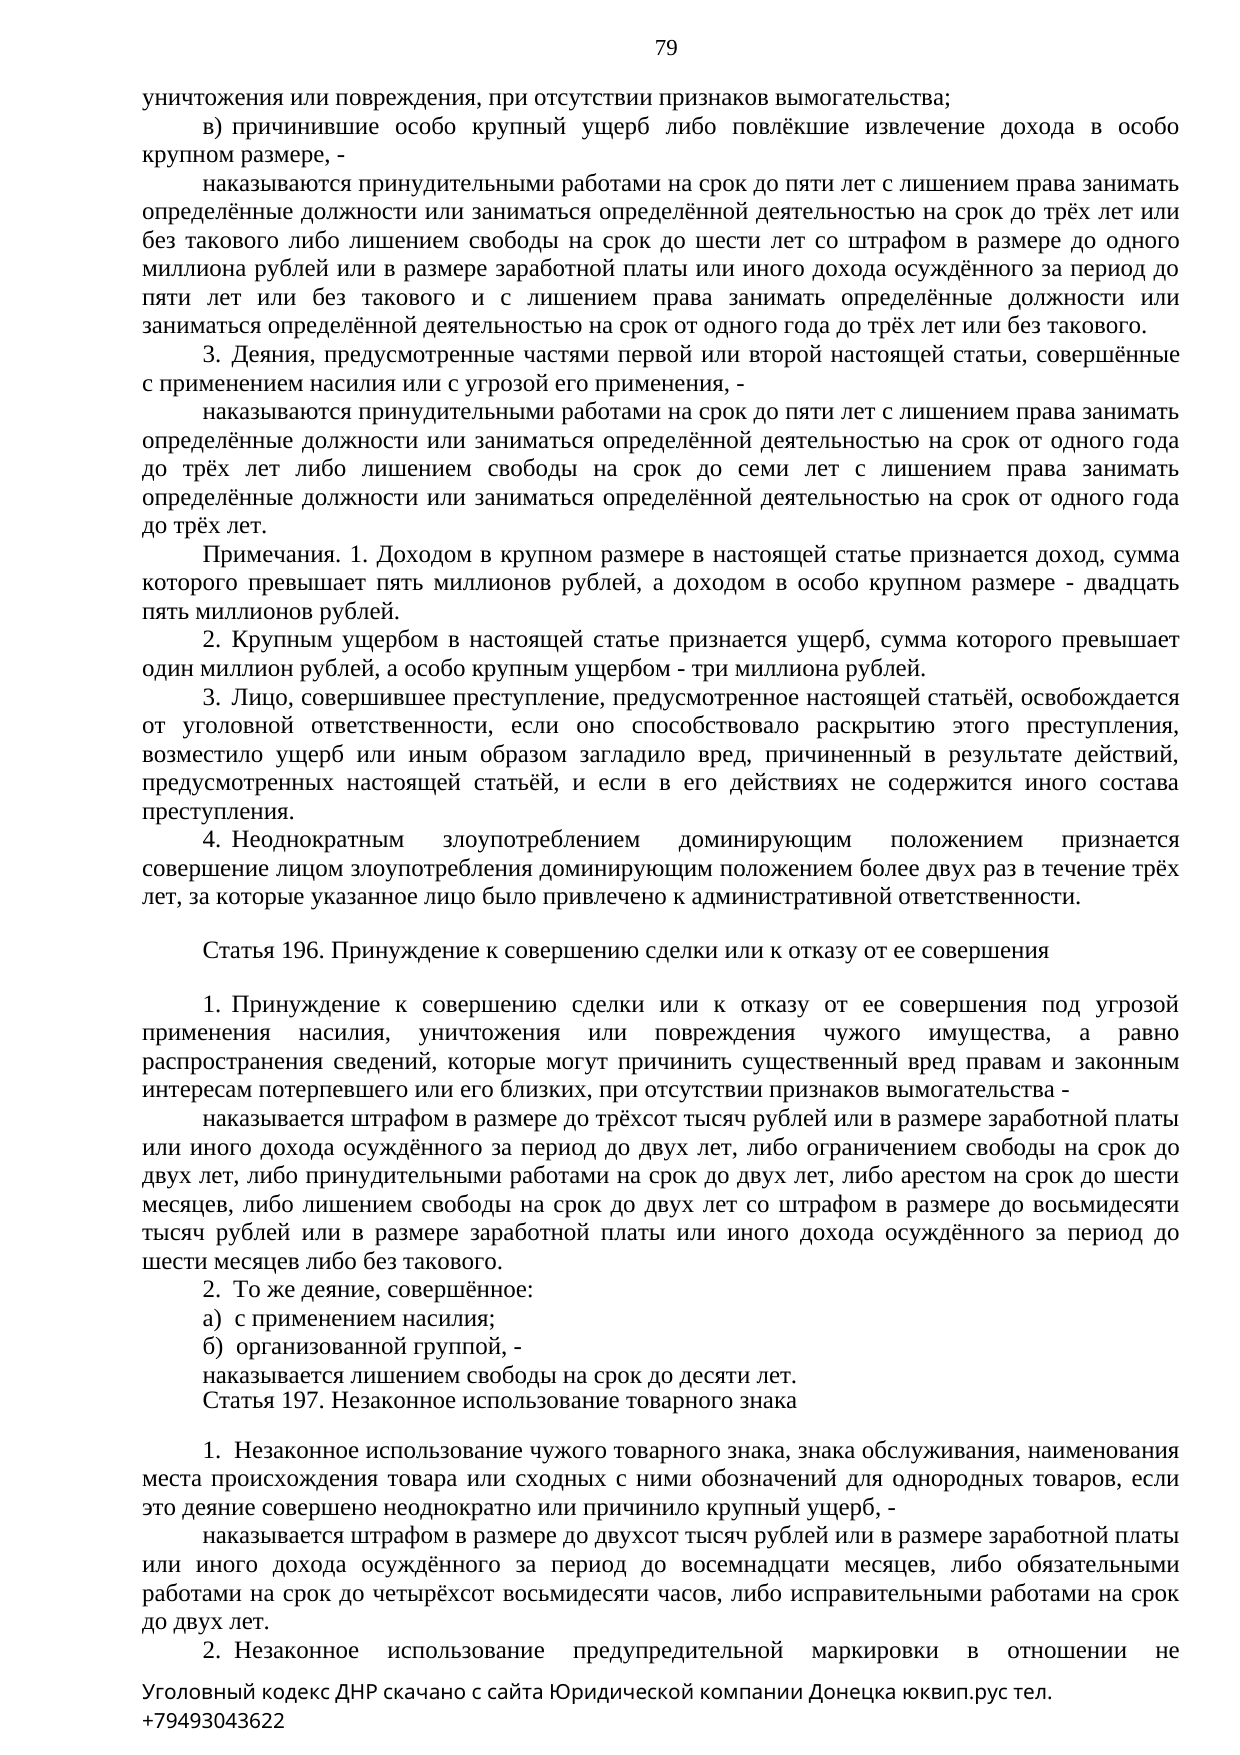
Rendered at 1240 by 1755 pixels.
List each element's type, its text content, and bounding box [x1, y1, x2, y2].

text в) причинившие особо крупный ущерб либо повлёкшие извлечение дохода в особо крупном размере, - [142, 111, 1181, 168]
text наказывается лишением свободы на срок до десяти лет. [142, 1360, 1181, 1389]
text уничтожения или повреждения, при отсутствии признаков вымогательства; [142, 83, 1181, 111]
text Статья 197. Незаконное использование товарного знака [142, 1389, 1181, 1414]
list Незаконное использование предупредительной маркировки в отношении не [142, 1635, 1181, 1664]
list Неоднократным злоупотреблением доминирующим положением признается совершение лицом злоупотребления доминирующим положением более двух раз в течение трёх лет, за которые указанное лицо было привлечено к административной ответственности. [142, 825, 1181, 910]
text Примечания. 1. Доходом в крупном размере в настоящей статье признается доход, сумма которого превышает пять миллионов рублей, а доходом в особо крупном размере - двадцать пять миллионов рублей. [142, 539, 1181, 625]
text наказывается штрафом в размере до трёхсот тысяч рублей или в размере заработной платы или иного дохода осуждённого за период до двух лет, либо ограничением свободы на срок до двух лет, либо принудительными работами на срок до двух лет, либо арестом на срок до шести месяцев, либо лишением свободы на срок до двух лет со штрафом в размере до восьмидесяти тысяч рублей или в размере заработной платы или иного дохода осуждённого за период до шести месяцев либо без такового. [142, 1103, 1181, 1275]
text наказываются принудительными работами на срок до пяти лет с лишением права занимать определённые должности или заниматься определённой деятельностью на срок от одного года до трёх лет либо лишением свободы на срок до семи лет с лишением права занимать определённые должности или заниматься определённой деятельностью на срок от одного года до трёх лет. [142, 397, 1181, 539]
list Незаконное использование чужого товарного знака, знака обслуживания, наименования места происхождения товара или сходных с ними обозначений для однородных товаров, если это деяние совершено неоднократно или причинило крупный ущерб, - [142, 1435, 1181, 1521]
list Деяния, предусмотренные частями первой или второй настоящей статьи, совершённые с применением насилия или с угрозой его применения, - [142, 339, 1181, 397]
text наказываются принудительными работами на срок до пяти лет с лишением права занимать определённые должности или заниматься определённой деятельностью на срок до трёх лет или без такового либо лишением свободы на срок до шести лет со штрафом в размере до одного миллиона рублей или в размере заработной платы или иного дохода осуждённого за период до пяти лет или без такового и с лишением права занимать определённые должности или заниматься определённой деятельностью на срок от одного года до трёх лет или без такового. [142, 168, 1181, 339]
text Статья 196. Принуждение к совершению сделки или к отказу от ее совершения [142, 938, 1181, 963]
list То же деяние, совершённое: [142, 1275, 1181, 1303]
list Принуждение к совершению сделки или к отказу от ее совершения под угрозой применения насилия, уничтожения или повреждения чужого имущества, а равно распространения сведений, которые могут причинить существенный вред правам и законным интересам потерпевшего или его близких, при отсутствии признаков вымогательства - [142, 989, 1181, 1103]
text а) с применением насилия; [142, 1303, 1181, 1332]
text б) организованной группой, - [142, 1332, 1181, 1360]
list Крупным ущербом в настоящей статье признается ущерб, сумма которого превышает один миллион рублей, а особо крупным ущербом - три миллиона рублей. [142, 625, 1181, 682]
list Лицо, совершившее преступление, предусмотренное настоящей статьёй, освобождается от уголовной ответственности, если оно способствовало раскрытию этого преступления, возместило ущерб или иным образом загладило вред, причиненный в результате действий, предусмотренных настоящей статьёй, и если в его действиях не содержится иного состава преступления. [142, 682, 1181, 825]
text наказывается штрафом в размере до двухсот тысяч рублей или в размере заработной платы или иного дохода осуждённого за период до восемнадцати месяцев, либо обязательными работами на срок до четырёхсот восьмидесяти часов, либо исправительными работами на срок до двух лет. [142, 1521, 1181, 1635]
